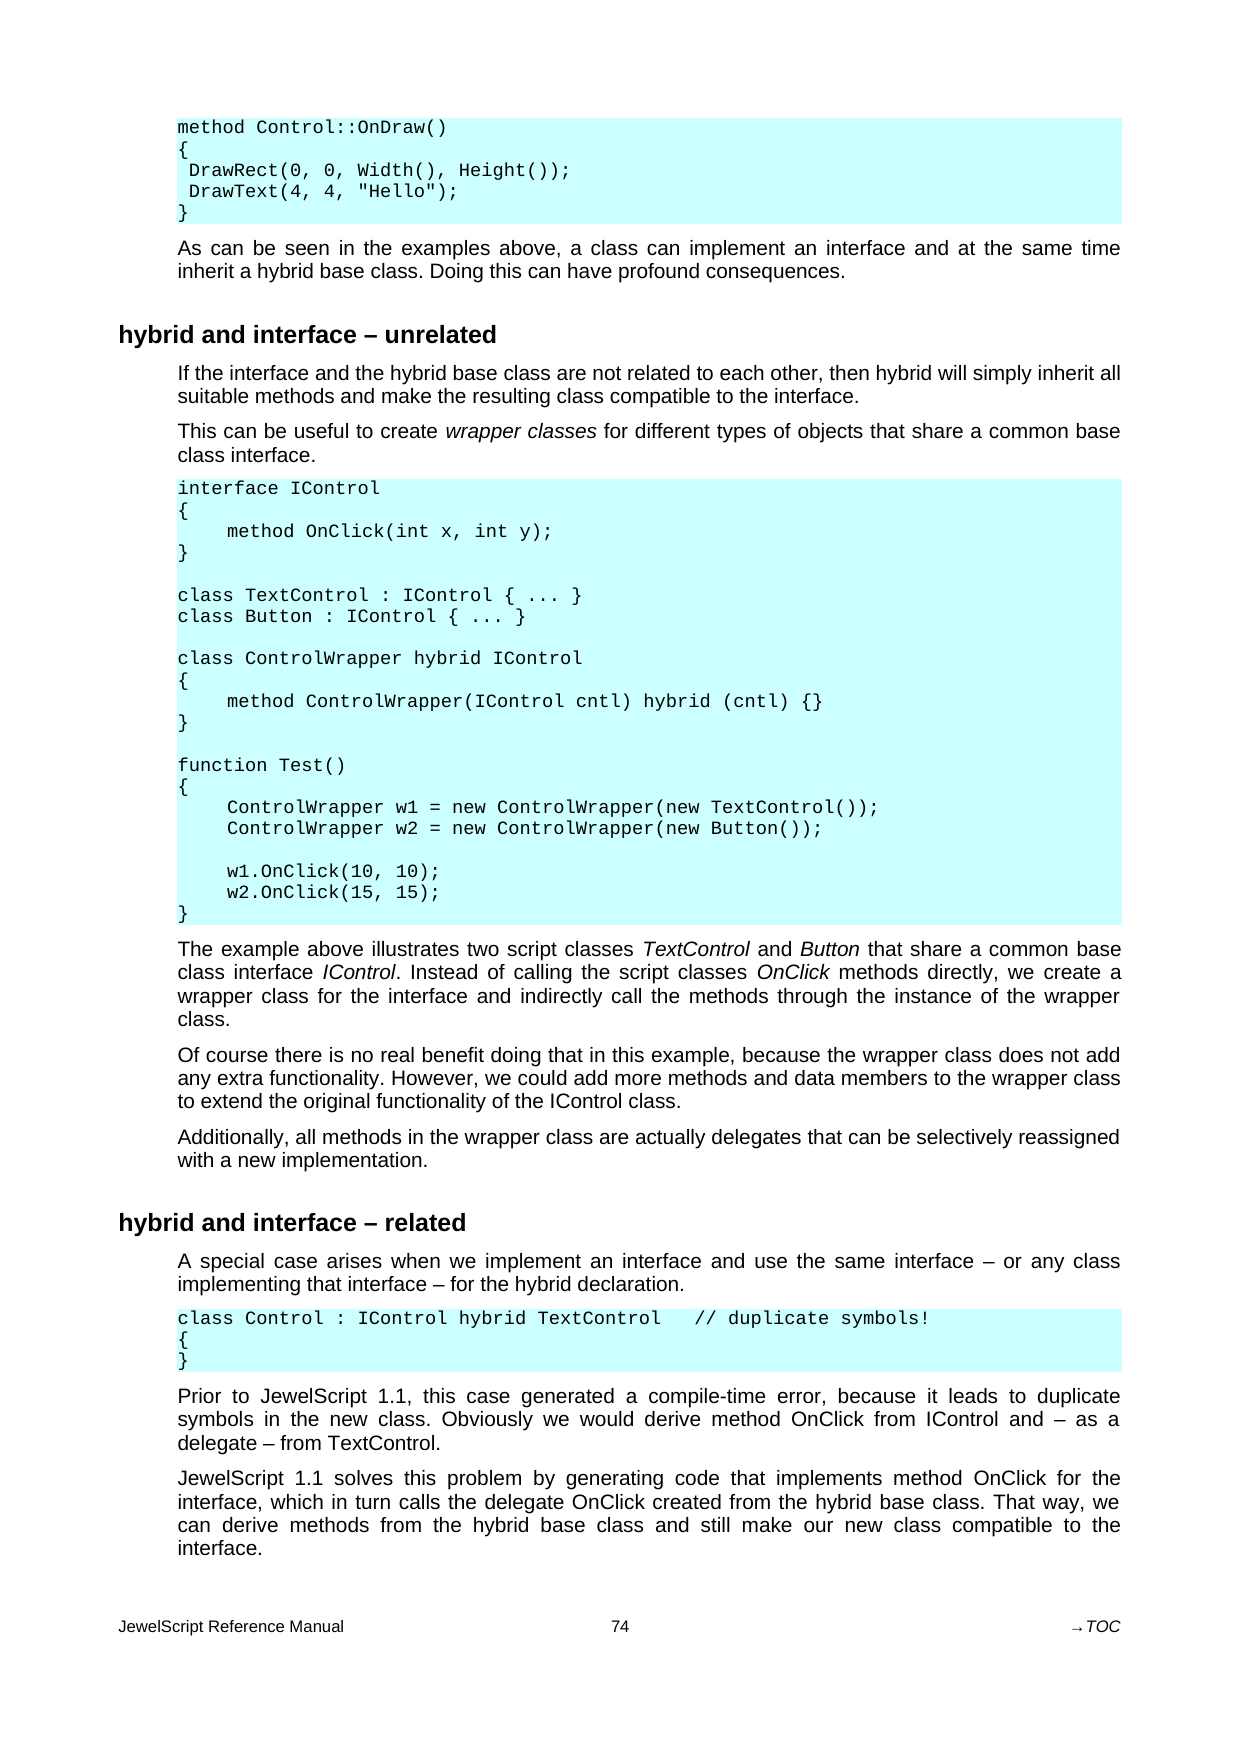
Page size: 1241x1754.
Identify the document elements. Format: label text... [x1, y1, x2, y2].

text A special case arises when we implement an interface and use the same interface – or any class implementing that interface – for the hybrid declaration. [177, 1250, 1122, 1296]
text If the interface and the hybrid base class are not related to each other, then hybrid will simply inherit all suitable methods and make the resulting class compatible to the interface. [177, 361, 1122, 408]
text class Control : IControl hybrid TextControl // duplicate symbols! { } [177, 1309, 1122, 1372]
text Prior to JewelScript 1.1, this case generated a compile-time error, because it leads to duplicate symbols in the new class. Obviously we would derive method OnClick from IControl and – as a delegate – from TextControl. [177, 1385, 1122, 1454]
text As can be seen in the examples above, a class can implement an interface and at the same time inherit a hybrid base class. Doing this can have profound consequences. [177, 237, 1122, 283]
subtitle hybrid and interface – related [118, 1209, 1122, 1237]
text Of course there is no real benefit doing that in this example, because the wrapper class does not add any extra functionality. However, we could add more methods and data members to the wrapper class to extend the original functionality of the IControl class. [177, 1043, 1122, 1113]
text JewelScript 1.1 solves this problem by generating code that implements method OnClick for the interface, which in turn calls the delegate OnClick created from the hybrid base class. That way, we can derive methods from the hybrid base class and still make our new class compatible to the interface. [177, 1467, 1122, 1560]
text This can be useful to create wrapper classes for different types of objects that share a common base class interface. [177, 420, 1122, 467]
text Additionally, all methods in the wrapper class are actually delegates that can be selectively reassigned with a new implementation. [177, 1125, 1122, 1172]
text The example above illustrates two script classes TextControl and Button that share a common base class interface IControl. Instead of calling the script classes OnClick methods directly, we create a wrapper class for the interface and indirectly call the methods through the instance of the wrapper class. [177, 938, 1122, 1031]
subtitle hybrid and interface – unrelated [118, 321, 1122, 349]
text method Control::OnDraw() { DrawRect(0, 0, Width(), Height()); DrawText(4, 4, "Hello"); } [177, 118, 1122, 224]
text interface IControl { method OnClick(int x, int y); } class TextControl : IControl { ... } class Button : IControl { ... } class ControlWrapper hybrid IControl { method ControlWrapper(IControl cntl) hybrid (cntl) {} } function Test() { ControlWrapper w1 = new ControlWrapper(new TextControl()); ControlWrapper w2 = new ControlWrapper(new Button()); w1.OnClick(10, 10); w2.OnClick(15, 15); } [177, 479, 1122, 925]
